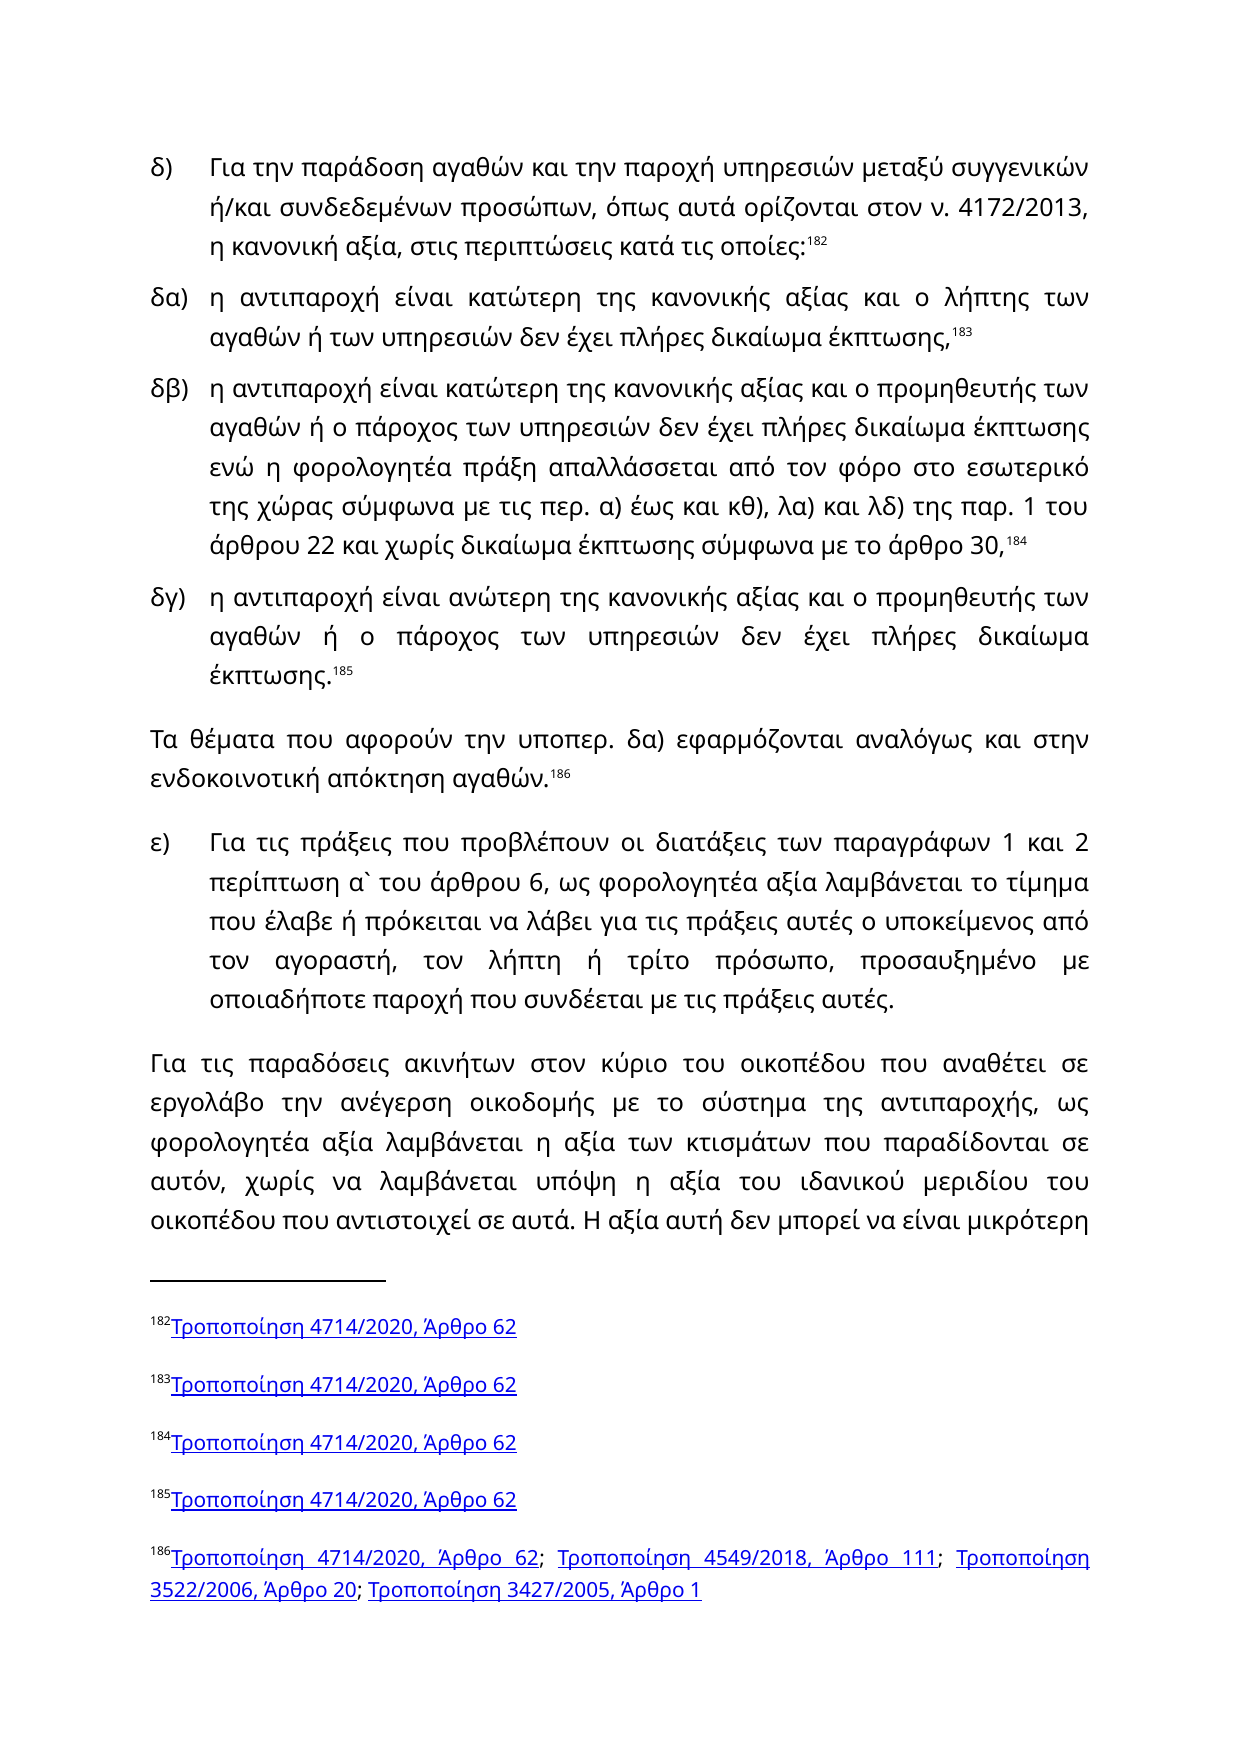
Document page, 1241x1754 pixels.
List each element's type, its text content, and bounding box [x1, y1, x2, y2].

list δ) Για την παράδοση αγαθών και την παροχή υπηρεσιών μεταξύ συγγενικών ή/και συνδεδεμένων προσώπων, όπως αυτά ορίζονται στον ν. 4172/2013, η κανονική αξία, στις περιπτώσεις κατά τις οποίες: [150, 150, 1090, 262]
list δβ) η αντιπαροχή είναι κατώτερη της κανονικής αξίας και ο προμηθευτής των αγαθών ή ο πάροχος των υπηρεσιών δεν έχει πλήρες δικαίωμα έκπτωσης ενώ η φορολογητέα πράξη απαλλάσσεται από τον φόρο στο εσωτερικό της χώρας σύμφωνα με τις περ. α) έως και κθ), λα) και λδ) της παρ. 1 του άρθρου 22 και χωρίς δικαίωμα έκπτωσης σύμφωνα με το άρθρο 30, [150, 371, 1090, 562]
text Τροποποίηση 4714/2020, Άρθρο 62; Τροποποίηση 4549/2018, Άρθρο 111; Τροποποίηση 3522/2006, Άρθρο 20; Τροποποίηση 3427/2005, Άρθρο 1 [150, 1543, 1090, 1604]
list ε) Για τις πράξεις που προβλέπουν οι διατάξεις των παραγράφων 1 και 2 περίπτωση α` του άρθρου 6, ως φορολογητέα αξία λαμβάνεται το τίμημα που έλαβε ή πρόκειται να λάβει για τις πράξεις αυτές ο υποκείμενος από τον αγοραστή, τον λήπτη ή τρίτο πρόσωπο, προσαυξημένο με οποιαδήποτε παροχή που συνδέεται με τις πράξεις αυτές. [150, 825, 1090, 1016]
list δγ) η αντιπαροχή είναι ανώτερη της κανονικής αξίας και ο προμηθευτής των αγαθών ή ο πάροχος των υπηρεσιών δεν έχει πλήρες δικαίωμα έκπτωσης. [150, 579, 1090, 692]
text Τροποποίηση 4714/2020, Άρθρο 62 [150, 1485, 1090, 1514]
text Για τις παραδόσεις ακινήτων στον κύριο του οικοπέδου που αναθέτει σε εργολάβο την ανέγερση οικοδομής με το σύστημα της αντιπαροχής, ως φορολογητέα αξία λαμβάνεται η αξία των κτισμάτων που παραδίδονται σε αυτόν, χωρίς να λαμβάνεται υπόψη η αξία του ιδανικού μεριδίου του οικοπέδου που αντιστοιχεί σε αυτά. Η αξία αυτή δεν μπορεί να είναι μικρότερη [150, 1046, 1090, 1237]
text Τα θέματα που αφορούν την υποπερ. δα) εφαρμόζονται αναλόγως και στην ενδοκοινοτική απόκτηση αγαθών. [150, 722, 1090, 795]
text Τροποποίηση 4714/2020, Άρθρο 62 [150, 1428, 1090, 1456]
text Τροποποίηση 4714/2020, Άρθρο 62 [150, 1370, 1090, 1398]
text Τροποποίηση 4714/2020, Άρθρο 62 [150, 1312, 1090, 1341]
list δα) η αντιπαροχή είναι κατώτερη της κανονικής αξίας και ο λήπτης των αγαθών ή των υπηρεσιών δεν έχει πλήρες δικαίωμα έκπτωσης, [150, 280, 1090, 353]
